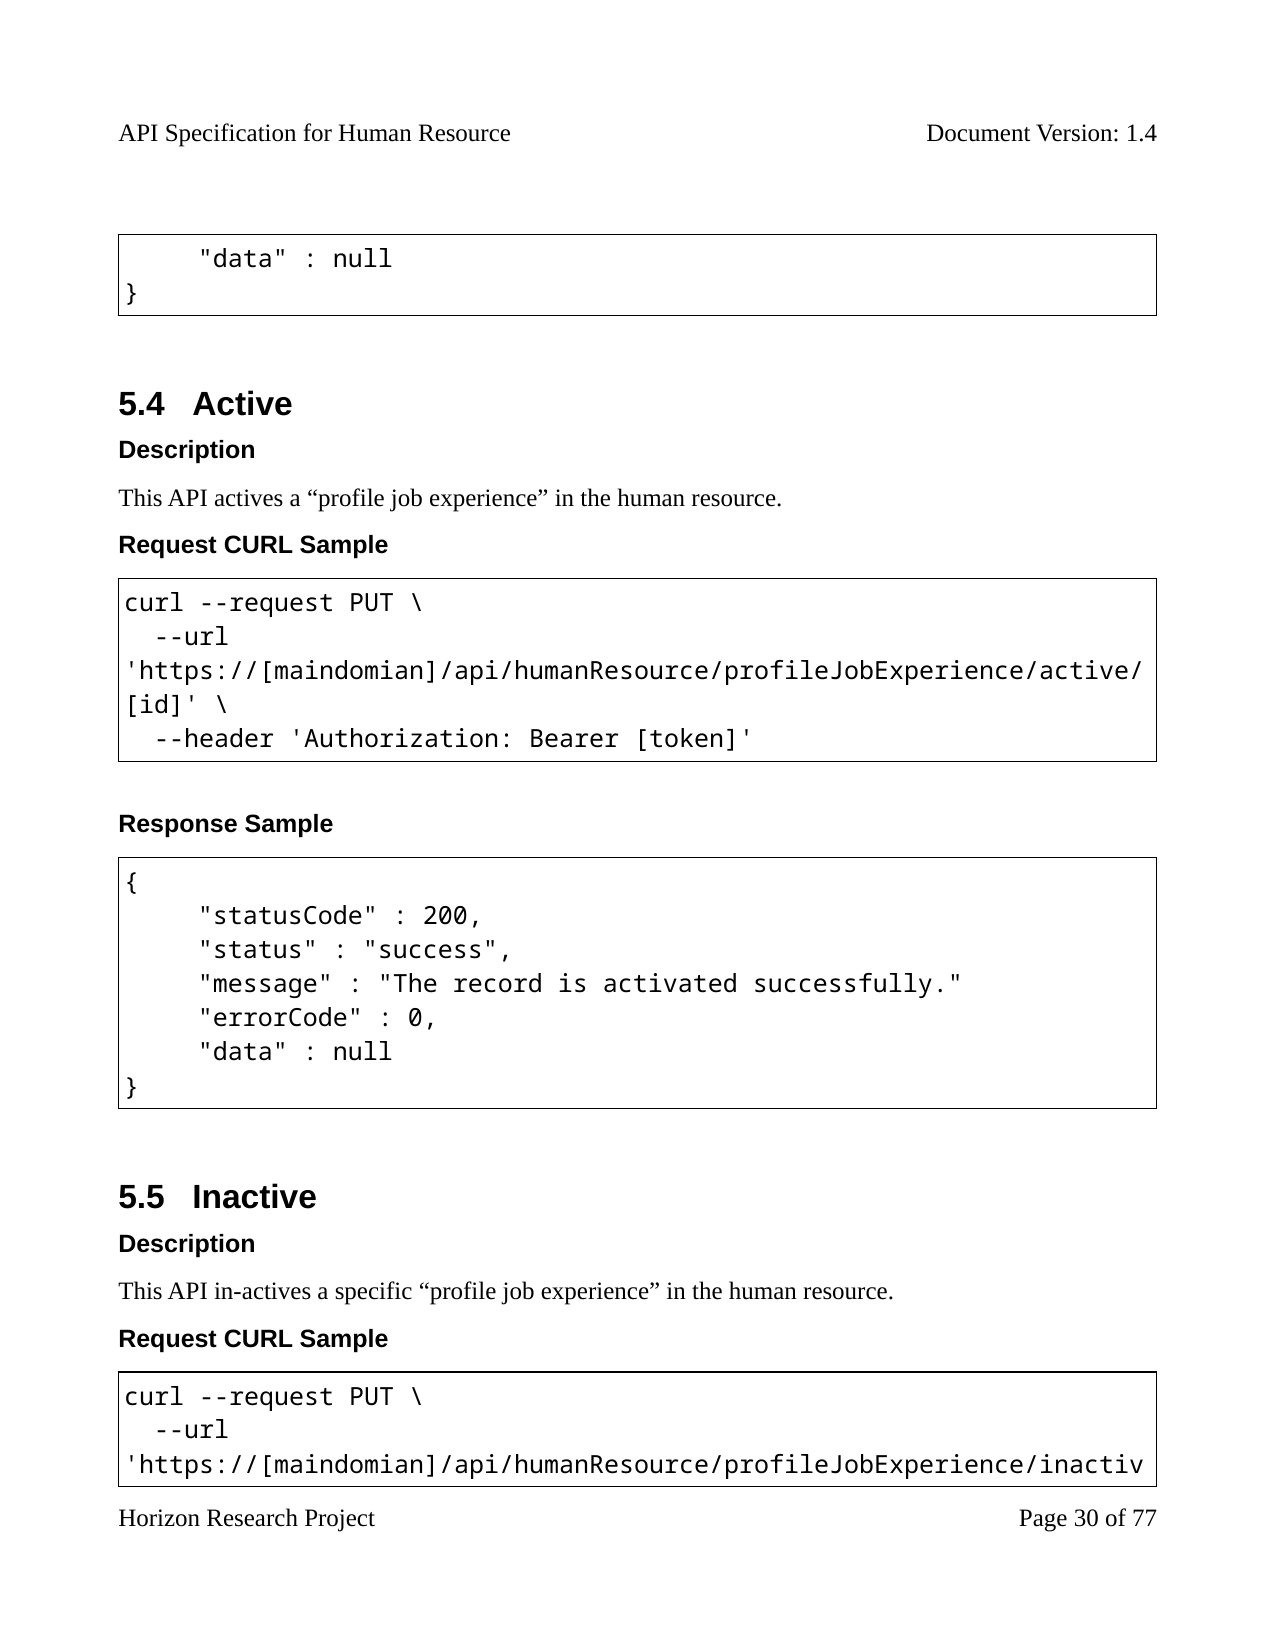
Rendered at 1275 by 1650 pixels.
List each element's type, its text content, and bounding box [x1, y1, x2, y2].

table_header { "statusCode" : 200, "status" : "success", "message" : "The record is activated successfully." "errorCode" : 0, "data" : null } [119, 858, 1156, 1108]
text Description [118, 435, 1157, 464]
text Request CURL Sample [118, 1324, 1157, 1352]
table_header curl --request PUT \ --url 'https://[maindomian]/api/humanResource/profileJobExperience/inactiv [119, 1373, 1156, 1486]
text This API actives a “profile job experience” in the human resource. [118, 483, 1157, 511]
subtitle Active [118, 384, 1157, 423]
table_header curl --request PUT \ --url 'https://[maindomian]/api/humanResource/profileJobExperience/active/[id]' \ --header 'Authorization: Bearer [token]' [119, 579, 1156, 761]
subtitle Inactive [118, 1177, 1157, 1216]
table_header "data" : null } [119, 235, 1156, 314]
text Request CURL Sample [118, 530, 1157, 559]
text This API in-actives a specific “profile job experience” in the human resource. [118, 1276, 1157, 1305]
text Response Sample [118, 809, 1157, 838]
text Description [118, 1228, 1157, 1257]
